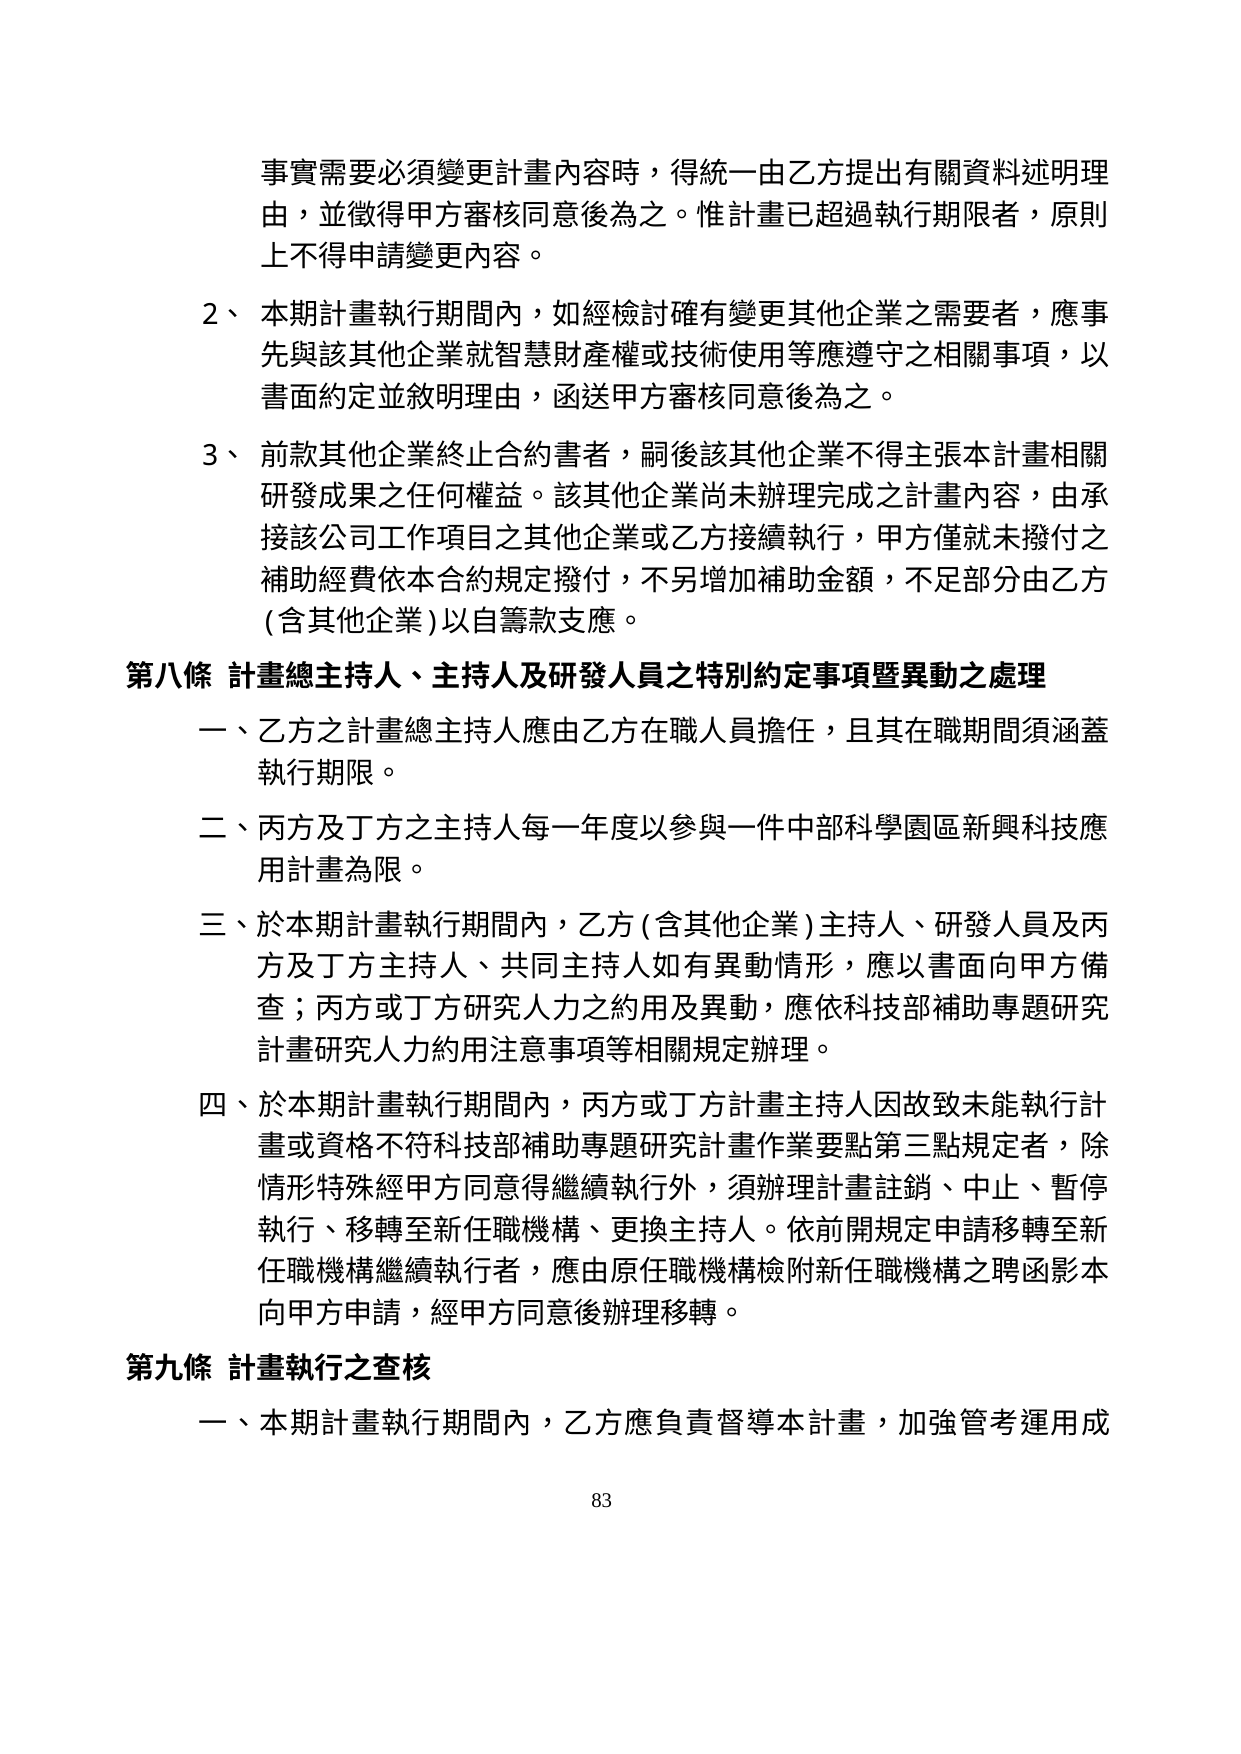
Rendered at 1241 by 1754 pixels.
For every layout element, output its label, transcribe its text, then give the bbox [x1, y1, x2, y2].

text 一、本期計畫執行期間內，乙方應負責督導本計畫，加強管考運用成 [198, 1400, 1110, 1442]
text 一、乙方之計畫總主持人應由乙方在職人員擔任，且其在職期間須涵蓋執行期限。 [198, 708, 1110, 792]
text 第九條 計畫執行之查核 [125, 1345, 1116, 1387]
text 三、於本期計畫執行期間內，乙方(含其他企業)主持人、研發人員及丙方及丁方主持人、共同主持人如有異動情形，應以書面向甲方備查；丙方或丁方研究人力之約用及異動，應依科技部補助專題研究計畫研究人力約用注意事項等相關規定辦理。 [198, 902, 1110, 1068]
subtitle 第八條 計畫總主持人、主持人及研發人員之特別約定事項暨異動之處理 [125, 653, 1128, 695]
list 事實需要必須變更計畫內容時，得統一由乙方提出有關資料述明理由，並徵得甲方審核同意後為之。惟計畫已超過執行期限者，原則上不得申請變更內容。 [201, 150, 1110, 275]
list 前款其他企業終止合約書者，嗣後該其他企業不得主張本計畫相關研發成果之任何權益。該其他企業尚未辦理完成之計畫內容，由承接該公司工作項目之其他企業或乙方接續執行，甲方僅就未撥付之補助經費依本合約規定撥付，不另增加補助金額，不足部分由乙方(含其他企業)以自籌款支應。 [201, 432, 1110, 640]
text 二、丙方及丁方之主持人每一年度以參與一件中部科學園區新興科技應用計畫為限。 [198, 805, 1110, 888]
text 四、於本期計畫執行期間內，丙方或丁方計畫主持人因故致未能執行計畫或資格不符科技部補助專題研究計畫作業要點第三點規定者，除情形特殊經甲方同意得繼續執行外，須辦理計畫註銷、中止、暫停執行、移轉至新任職機構、更換主持人。依前開規定申請移轉至新任職機構繼續執行者，應由原任職機構檢附新任職機構之聘函影本向甲方申請，經甲方同意後辦理移轉。 [198, 1082, 1110, 1332]
list 本期計畫執行期間內，如經檢討確有變更其他企業之需要者，應事先與該其他企業就智慧財產權或技術使用等應遵守之相關事項，以書面約定並敘明理由，函送甲方審核同意後為之。 [201, 291, 1110, 416]
